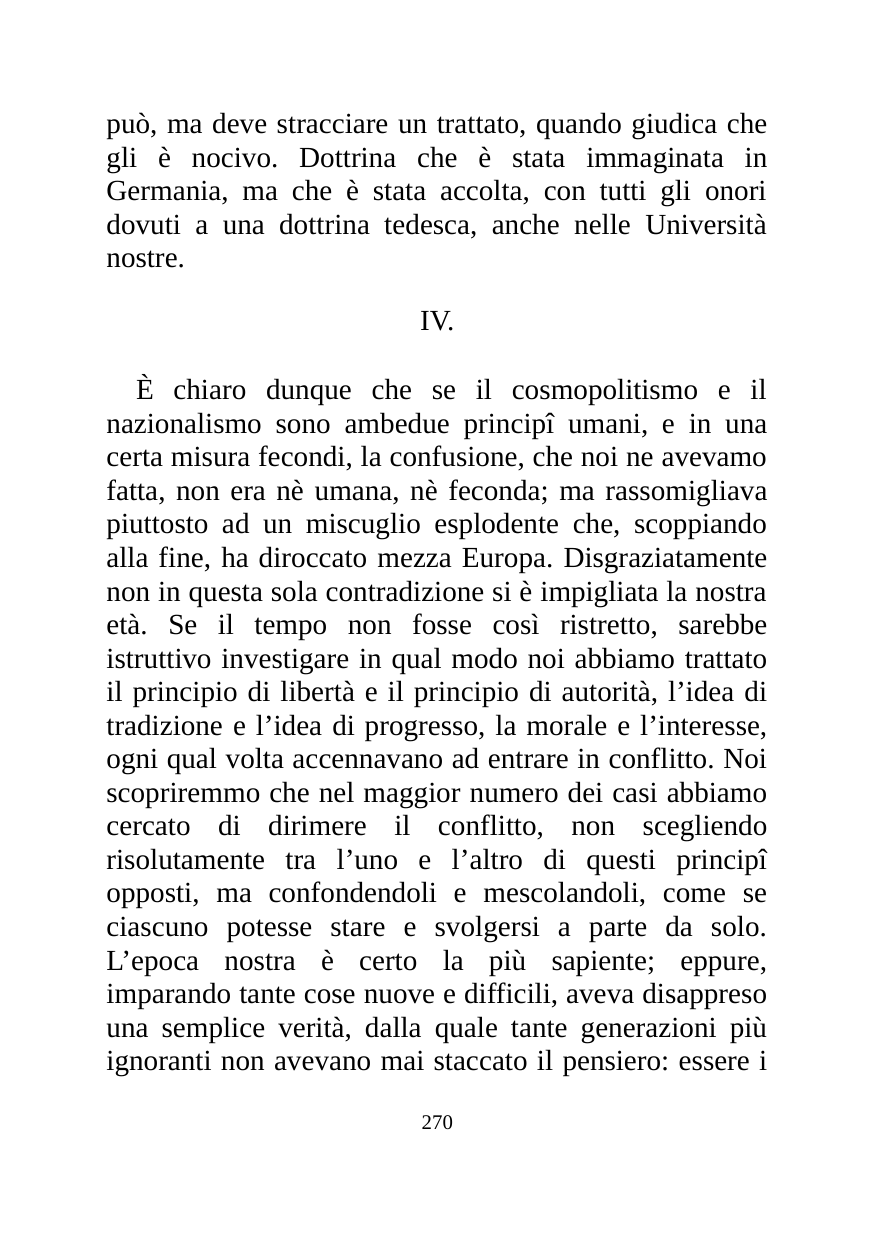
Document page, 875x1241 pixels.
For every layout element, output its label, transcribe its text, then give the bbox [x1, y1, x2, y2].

text può, ma deve stracciare un trattato, quando giudica che gli è nocivo. Dottrina che è stata immaginata in Germania, ma che è stata accolta, con tutti gli onori dovuti a una dottrina tedesca, anche nelle Università nostre. [106, 106, 768, 274]
subtitle IV. [106, 303, 768, 337]
text È chiaro dunque che se il cosmopolitismo e il nazionalismo sono ambedue principî umani, e in una certa misura fecondi, la confusione, che noi ne avevamo fatta, non era nè umana, nè feconda; ma rassomigliava piuttosto ad un miscuglio esplodente che, scoppiando alla fine, ha diroccato mezza Europa. Disgraziatamente non in questa sola contradizione si è impigliata la nostra età. Se il tempo non fosse così ristretto, sarebbe istruttivo investigare in qual modo noi abbiamo trattato il principio di libertà e il principio di autorità, l’idea di tradizione e l’idea di progresso, la morale e l’interesse, ogni qual volta accennavano ad entrare in conflitto. Noi scopriremmo che nel maggior numero dei casi abbiamo cercato di dirimere il conflitto, non scegliendo risolutamente tra l’uno e l’altro di questi principî opposti, ma confondendoli e mescolandoli, come se ciascuno potesse stare e svolgersi a parte da solo. L’epoca nostra è certo la più sapiente; eppure, imparando tante cose nuove e difficili, aveva disappreso una semplice verità, dalla quale tante generazioni più ignoranti non avevano mai staccato il pensiero: essere i [106, 372, 768, 1077]
